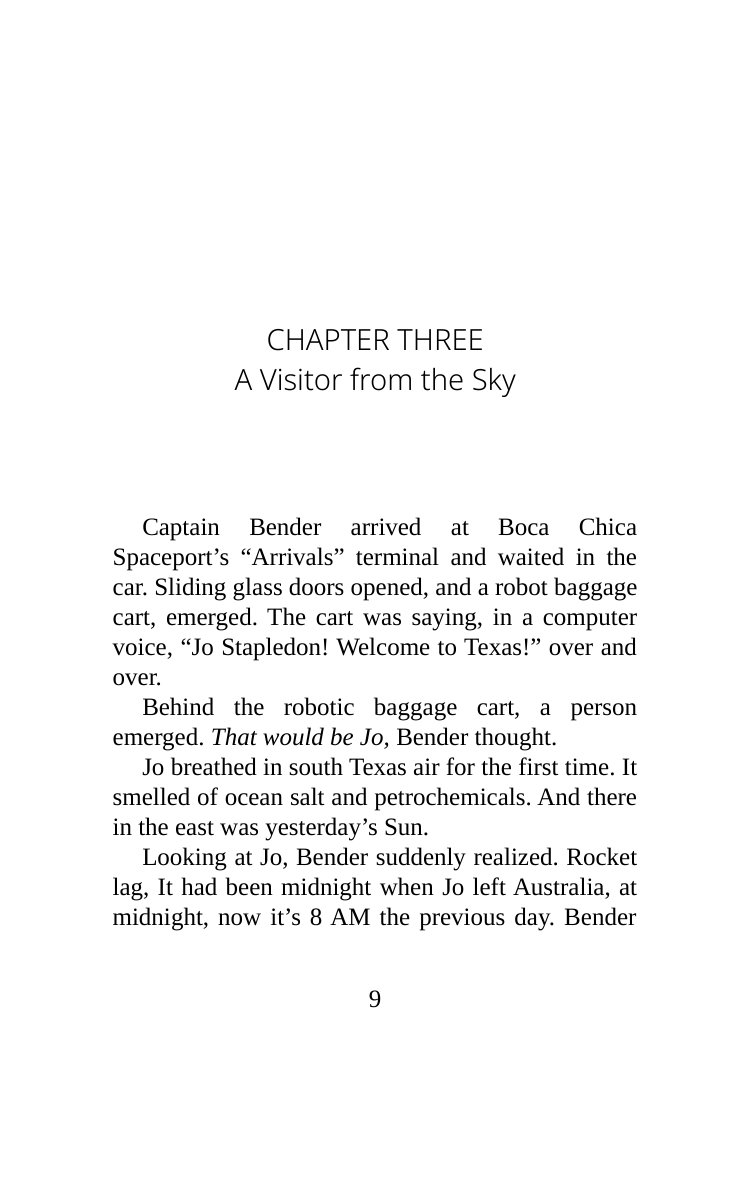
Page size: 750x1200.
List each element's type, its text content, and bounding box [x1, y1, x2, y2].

subtitle CHAPTER THREE A Visitor from the Sky [112, 319, 637, 399]
text Jo breathed in south Texas air for the first time. It smelled of ocean salt and petrochemicals. And there in the east was yesterday’s Sun. [112, 751, 637, 841]
text Behind the robotic baggage cart, a person emerged. That would be Jo, Bender thought. [112, 691, 637, 751]
text Captain Bender arrived at Boca Chica Spaceport’s “Arrivals” terminal and waited in the car. Sliding glass doors opened, and a robot baggage cart, emerged. The cart was saying, in a computer voice, “Jo Stapledon! Welcome to Texas!” over and over. [112, 511, 637, 691]
text Looking at Jo, Bender suddenly realized. Rocket lag, It had been midnight when Jo left Australia, at midnight, now it’s 8 AM the previous day. Bender [112, 841, 637, 931]
